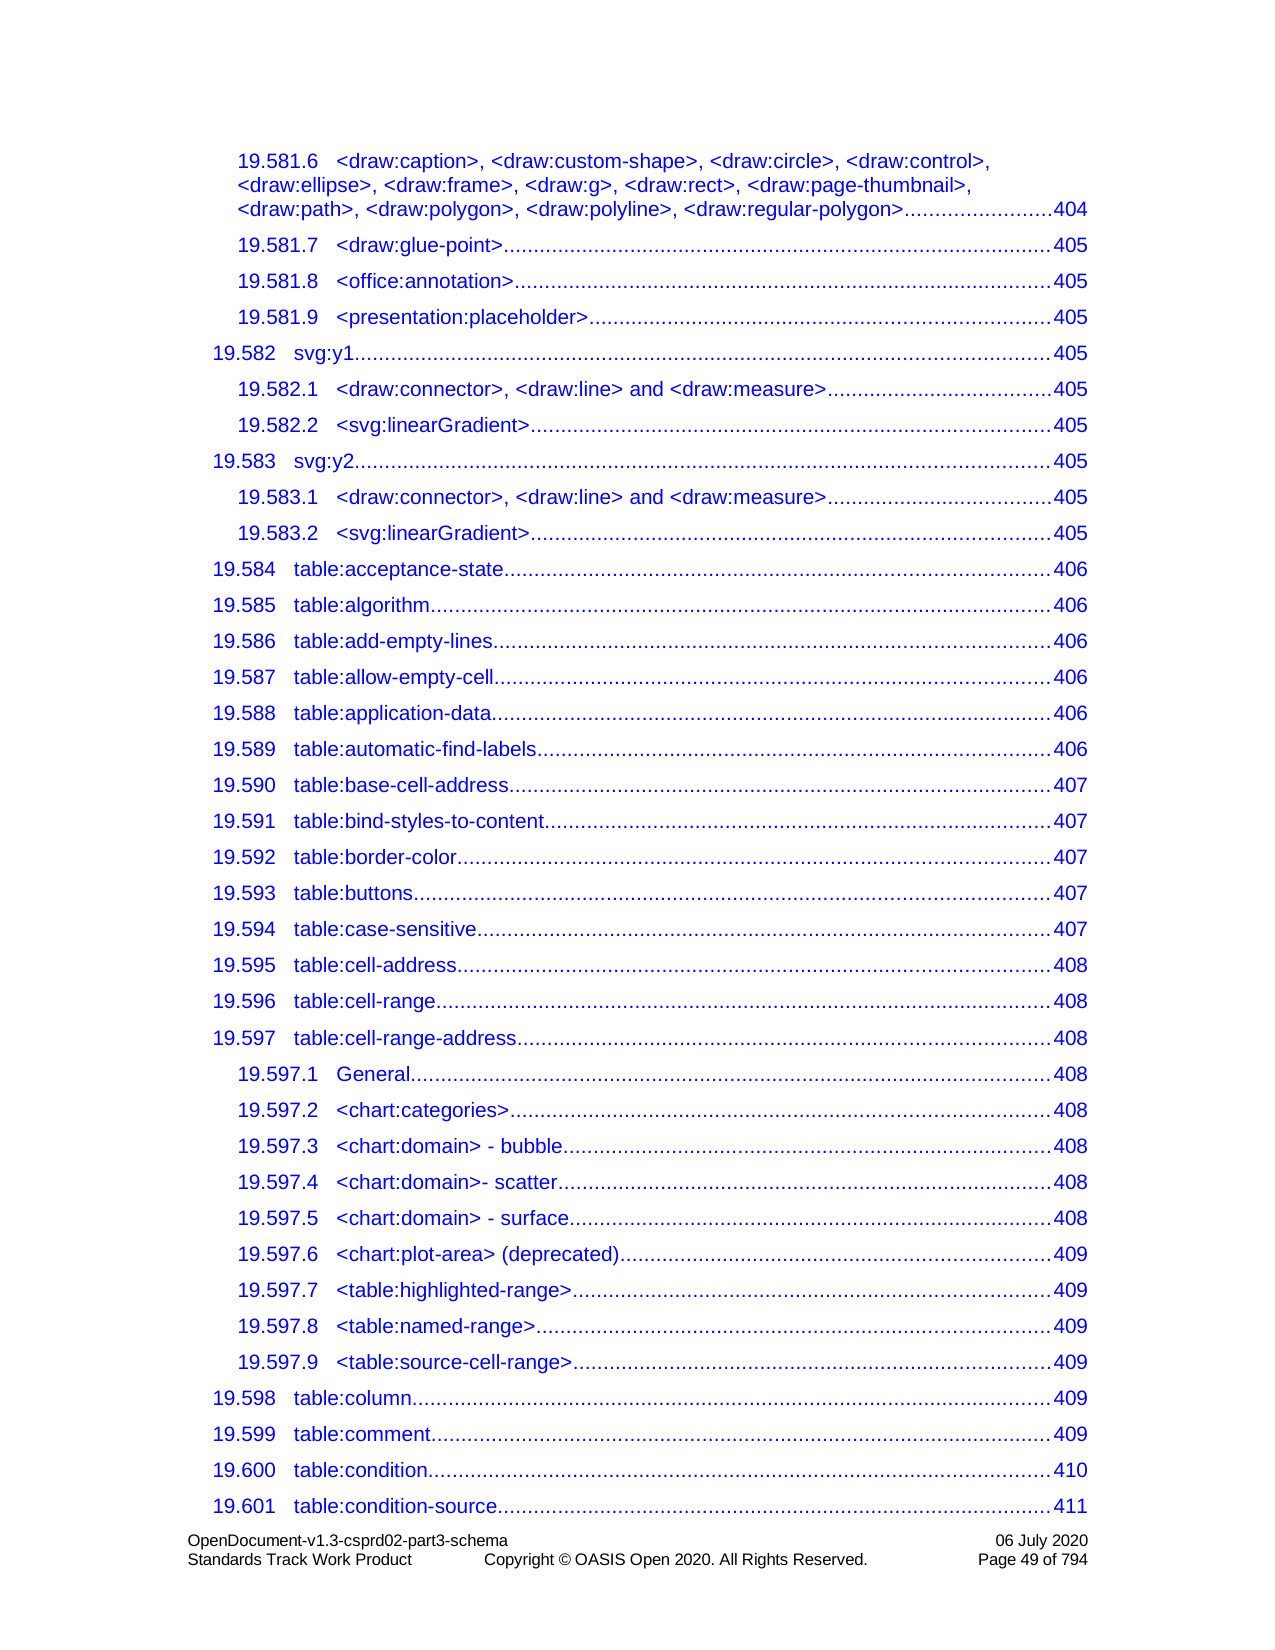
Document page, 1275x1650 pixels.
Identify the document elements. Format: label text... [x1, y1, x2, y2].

text 19.597.7 <table:highlighted-range> 409 [237, 1278, 1088, 1302]
text 19.599 table:comment 409 [212, 1422, 1088, 1446]
text 19.583 svg:y2 405 [212, 449, 1088, 473]
text 19.597 table:cell-range-address 408 [212, 1026, 1088, 1049]
text 19.593 table:buttons 407 [212, 882, 1088, 905]
text 19.600 table:condition 410 [212, 1458, 1088, 1482]
text 19.581.8 <office:annotation> 405 [237, 269, 1088, 293]
text 19.597.8 <table:named-range> 409 [237, 1314, 1088, 1338]
text 19.583.2 <svg:linearGradient> 405 [237, 521, 1088, 545]
text 19.591 table:bind-styles-to-content 407 [212, 810, 1088, 833]
text 19.596 table:cell-range 408 [212, 990, 1088, 1013]
text 19.597.4 <chart:domain>- scatter 408 [237, 1170, 1088, 1194]
text 19.601 table:condition-source 411 [212, 1494, 1088, 1518]
text 19.588 table:application-data 406 [212, 702, 1088, 725]
text 19.582.2 <svg:linearGradient> 405 [237, 413, 1088, 437]
text 19.597.5 <chart:domain> - surface 408 [237, 1206, 1088, 1230]
text 19.598 table:column 409 [212, 1386, 1088, 1410]
text 19.594 table:case-sensitive 407 [212, 918, 1088, 941]
text 19.597.6 <chart:plot-area> (deprecated) 409 [237, 1242, 1088, 1266]
text 19.582 svg:y1 405 [212, 341, 1088, 365]
text 19.584 table:acceptance-state 406 [212, 557, 1088, 581]
text 19.597.1 General 408 [237, 1062, 1088, 1086]
text 19.597.3 <chart:domain> - bubble 408 [237, 1134, 1088, 1158]
text 19.586 table:add-empty-lines 406 [212, 629, 1088, 653]
text 19.583.1 <draw:connector>, <draw:line> and <draw:measure> 405 [237, 485, 1088, 509]
text 19.587 table:allow-empty-cell 406 [212, 666, 1088, 689]
text 19.582.1 <draw:connector>, <draw:line> and <draw:measure> 405 [237, 377, 1088, 401]
text 19.595 table:cell-address 408 [212, 954, 1088, 977]
text 19.592 table:border-color 407 [212, 846, 1088, 869]
text 19.597.2 <chart:categories> 408 [237, 1098, 1088, 1122]
text 19.581.6 <draw:caption>, <draw:custom-shape>, <draw:circle>, <draw:control>, <draw:ellipse>, <draw:frame>, <draw:g>, <draw:rect>, <draw:page-thumbnail>, <draw:path>, <draw:polygon>, <draw:polyline>, <draw:regular-polygon> 404 [237, 150, 1088, 221]
text 19.590 table:base-cell-address 407 [212, 774, 1088, 797]
text 19.589 table:automatic-find-labels 406 [212, 738, 1088, 761]
text 19.585 table:algorithm 406 [212, 593, 1088, 617]
text 19.581.7 <draw:glue-point> 405 [237, 233, 1088, 257]
text 19.581.9 <presentation:placeholder> 405 [237, 305, 1088, 329]
text 19.597.9 <table:source-cell-range> 409 [237, 1350, 1088, 1374]
